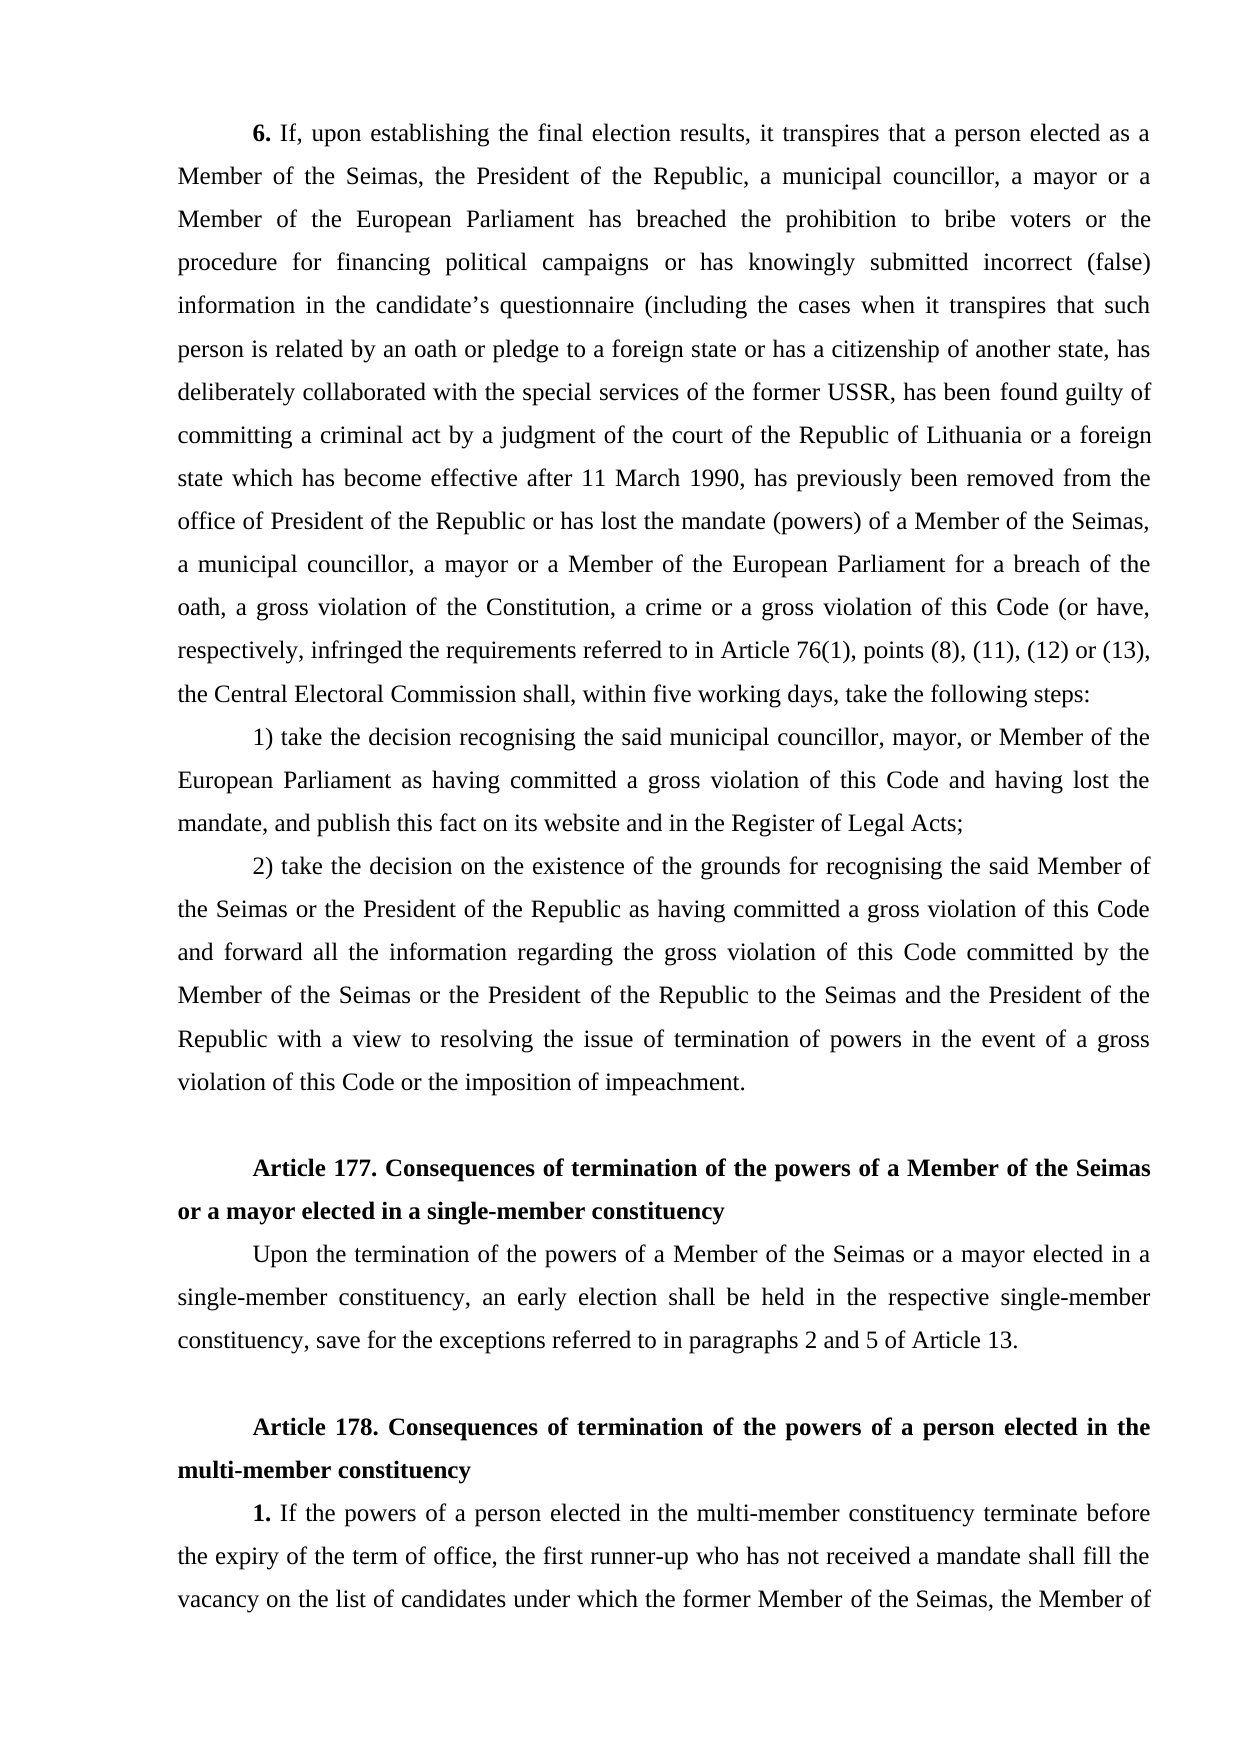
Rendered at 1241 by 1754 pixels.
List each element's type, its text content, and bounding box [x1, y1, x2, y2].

text Upon the termination of the powers of a Member of the Seimas or a mayor elected in a single-member constituency, an early election shall be held in the respective single-member constituency, save for the exceptions referred to in paragraphs 2 and 5 of Article 13. [177, 1239, 1152, 1354]
text Article 178. Consequences of termination of the powers of a person elected in the multi-member constituency [177, 1412, 1152, 1484]
text 1. If the powers of a person elected in the multi-member constituency terminate before the expiry of the term of office, the first runner-up who has not received a mandate shall fill the vacancy on the list of candidates under which the former Member of the Seimas, the Member of [177, 1498, 1152, 1613]
text 1) take the decision recognising the said municipal councillor, mayor, or Member of the European Parliament as having committed a gross violation of this Code and having lost the mandate, and publish this fact on its website and in the Register of Legal Acts; [177, 722, 1152, 837]
text Article 177. Consequences of termination of the powers of a Member of the Seimas or a mayor elected in a single-member constituency [177, 1153, 1152, 1225]
text 2) take the decision on the existence of the grounds for recognising the said Member of the Seimas or the President of the Republic as having committed a gross violation of this Code and forward all the information regarding the gross violation of this Code committed by the Member of the Seimas or the President of the Republic to the Seimas and the President of the Republic with a view to resolving the issue of termination of powers in the event of a gross violation of this Code or the imposition of impeachment. [177, 851, 1152, 1096]
text 6. If, upon establishing the final election results, it transpires that a person elected as a Member of the Seimas, the President of the Republic, a municipal councillor, a mayor or a Member of the European Parliament has breached the prohibition to bribe voters or the procedure for financing political campaigns or has knowingly submitted incorrect (false) information in the candidate’s questionnaire (including the cases when it transpires that such person is related by an oath or pledge to a foreign state or has a citizenship of another state, has deliberately collaborated with the special services of the former USSR, has been found guilty of committing a criminal act by a judgment of the court of the Republic of Lithuania or a foreign state which has become effective after 11 March 1990, has previously been removed from the office of President of the Republic or has lost the mandate (powers) of a Member of the Seimas, a municipal councillor, a mayor or a Member of the European Parliament for a breach of the oath, a gross violation of the Constitution, a crime or a gross violation of this Code (or have, respectively, infringed the requirements referred to in Article 76(1), points (8), (11), (12) or (13), the Central Electoral Commission shall, within five working days, take the following steps: [177, 118, 1152, 707]
